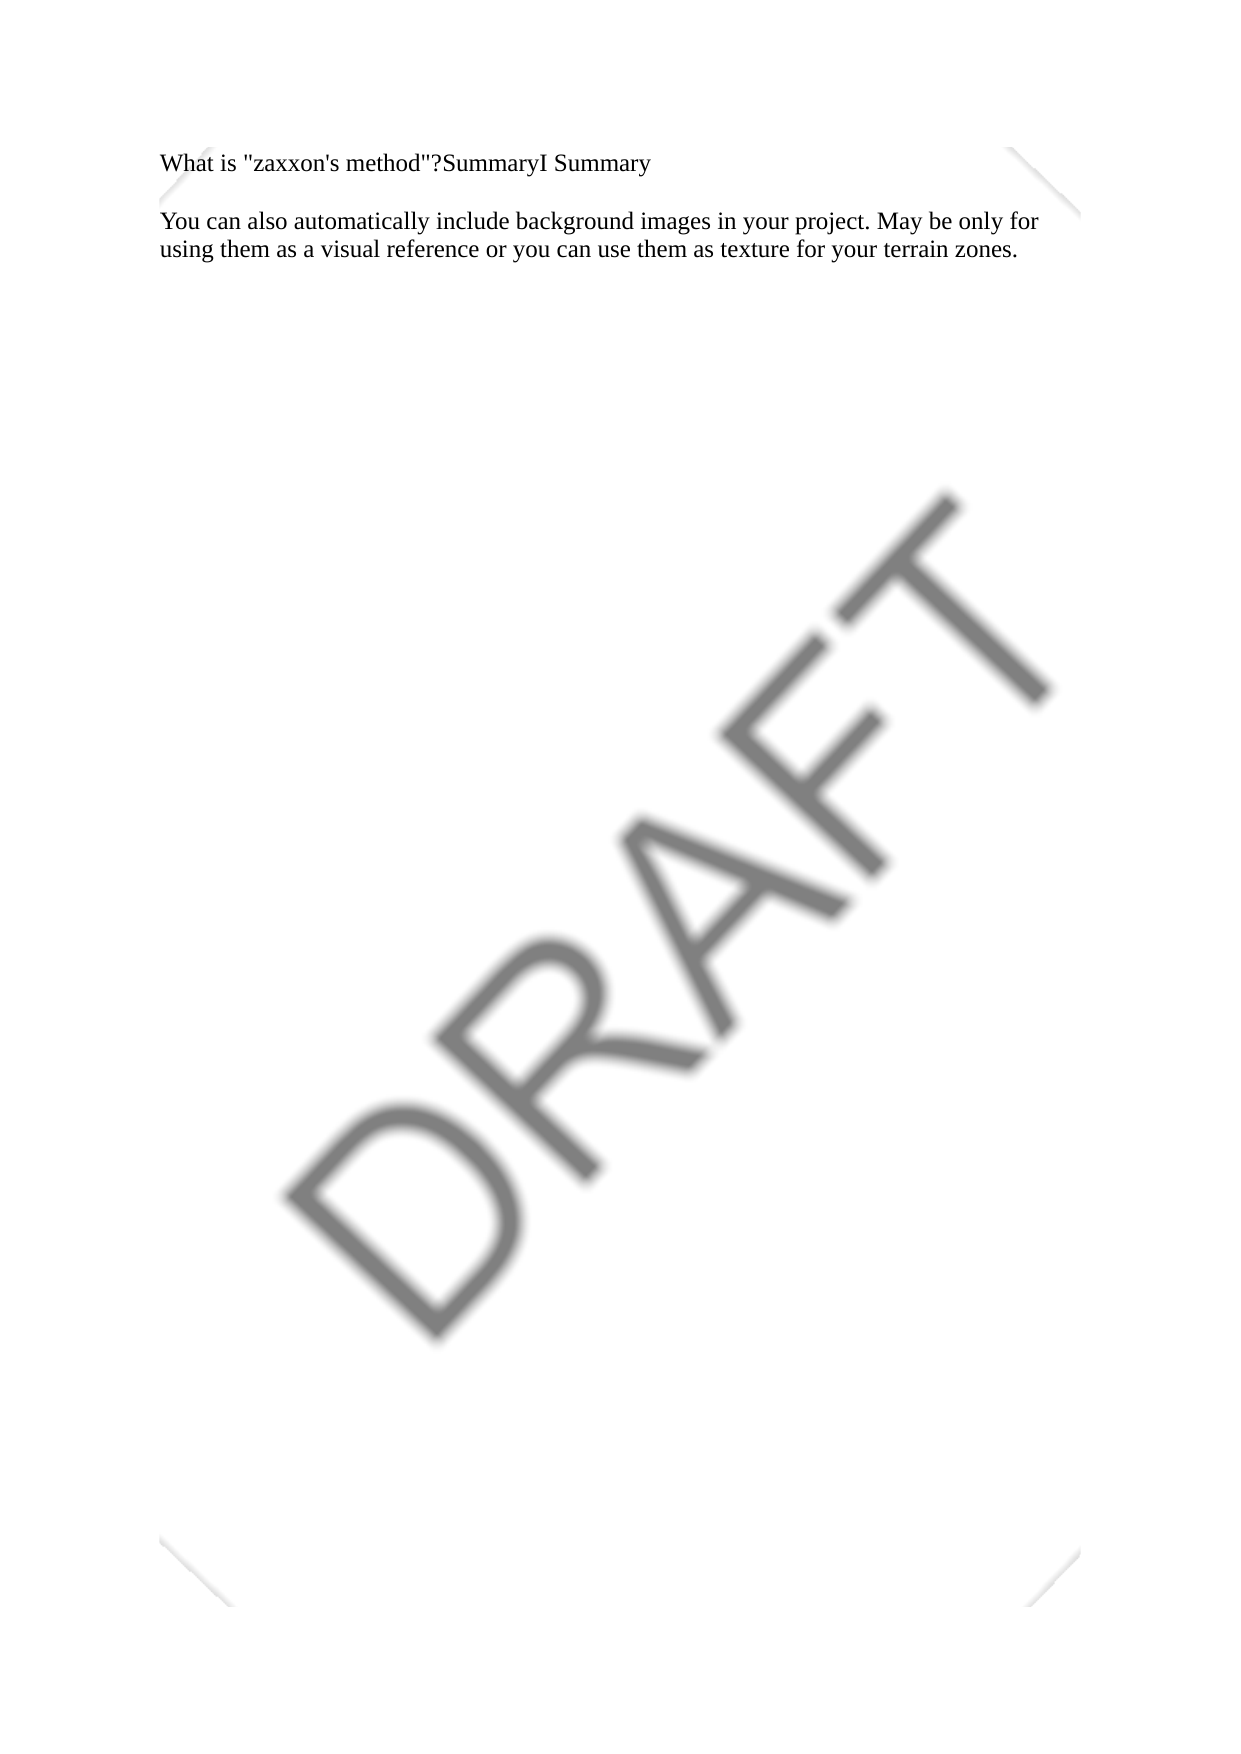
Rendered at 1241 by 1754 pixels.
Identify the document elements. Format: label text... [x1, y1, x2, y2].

picture [220, 476, 1021, 1277]
text You can also automatically include background images in your project. May be only for using them as a visual reference or you can use them as texture for your terrain zones. [159, 206, 1081, 263]
